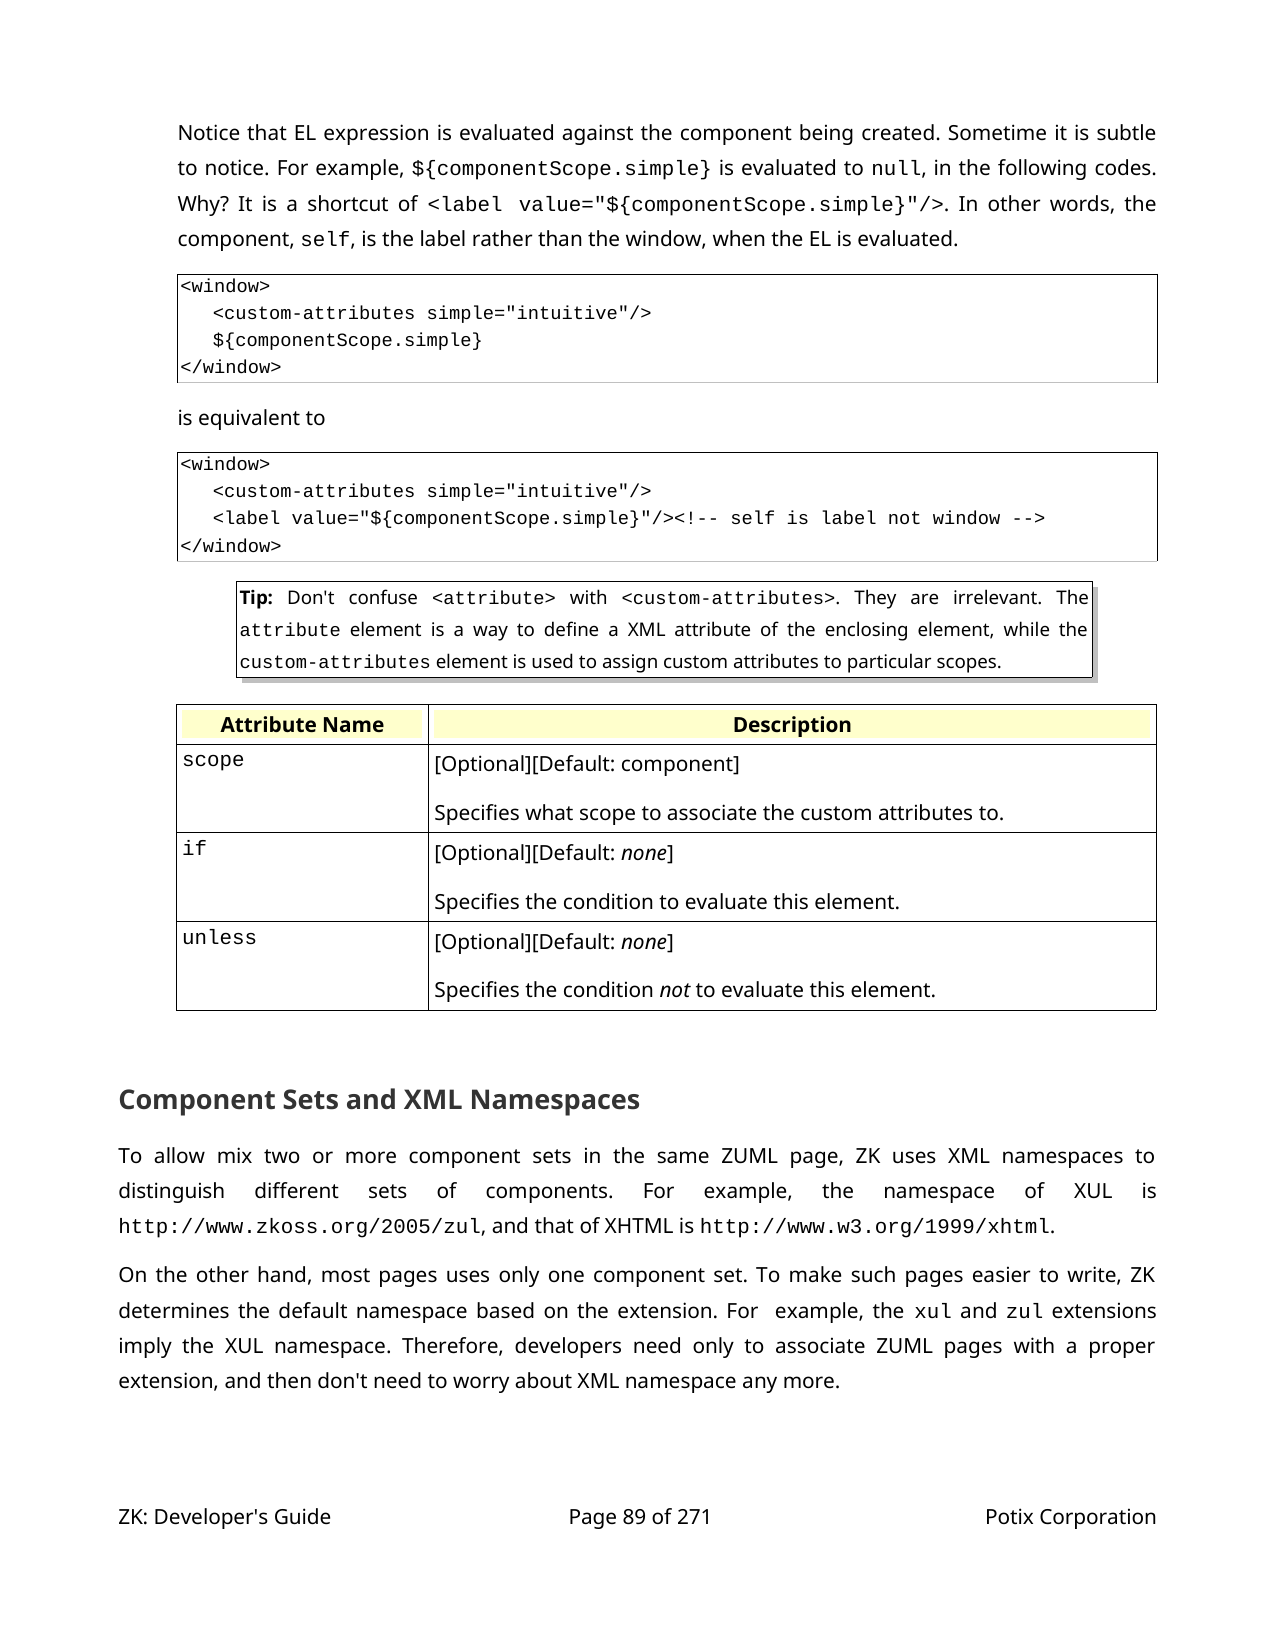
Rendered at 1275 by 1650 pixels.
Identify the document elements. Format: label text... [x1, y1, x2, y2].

table_header Description [429, 705, 1156, 744]
text </window> [178, 533, 1157, 561]
table_cell if [177, 833, 428, 921]
table_cell [Optional][Default: none] Specifies the condition to evaluate this element. [429, 833, 1156, 921]
text </window> [178, 355, 1157, 382]
text On the other hand, most pages uses only one component set. To make such pages easier to write, ZK determines the default namespace based on the extension. For example, the xul and zul extensions imply the XUL namespace. Therefore, developers need only to associate ZUML pages with a proper extension, and then don't need to worry about XML namespace any more. [118, 1261, 1157, 1395]
subtitle Component Sets and XML Namespaces [118, 1081, 1157, 1117]
text <custom-attributes simple="intuitive"/> [178, 301, 1157, 325]
text is equivalent to [177, 403, 1157, 431]
table_cell [Optional][Default: component] Specifies what scope to associate the custom attributes to. [429, 745, 1156, 832]
text <label value="${componentScope.simple}"/><!-- self is label not window --> [178, 506, 1157, 531]
text To allow mix two or more component sets in the same ZUML page, ZK uses XML namespaces to distinguish different sets of components. For example, the namespace of XUL is http://www.zkoss.org/2005/zul, and that of XHTML is http://www.w3.org/1999/xhtml. [118, 1141, 1157, 1240]
text <custom-attributes simple="intuitive"/> [178, 479, 1157, 503]
text <window> [178, 453, 1157, 476]
table_cell unless [177, 922, 428, 1010]
text ${componentScope.simple} [178, 328, 1157, 352]
table_cell scope [177, 745, 428, 832]
table_cell [Optional][Default: none] Specifies the condition not to evaluate this element. [429, 922, 1156, 1010]
text <window> [178, 275, 1157, 298]
table_header Attribute Name [177, 705, 428, 744]
text Notice that EL expression is evaluated against the component being created. Sometime it is subtle to notice. For example, ${componentScope.simple} is evaluated to null, in the following codes. Why? It is a shortcut of <label value="${componentScope.simple}"/>. In other words, the component, self, is the label rather than the window, when the EL is evaluated. [177, 118, 1157, 253]
text Tip: Don't confuse <attribute> with <custom-attributes>. They are irrelevant. The attribute element is a way to define a XML attribute of the enclosing element, while the custom-attributes element is used to assign custom attributes to particular scopes. [237, 582, 1092, 677]
